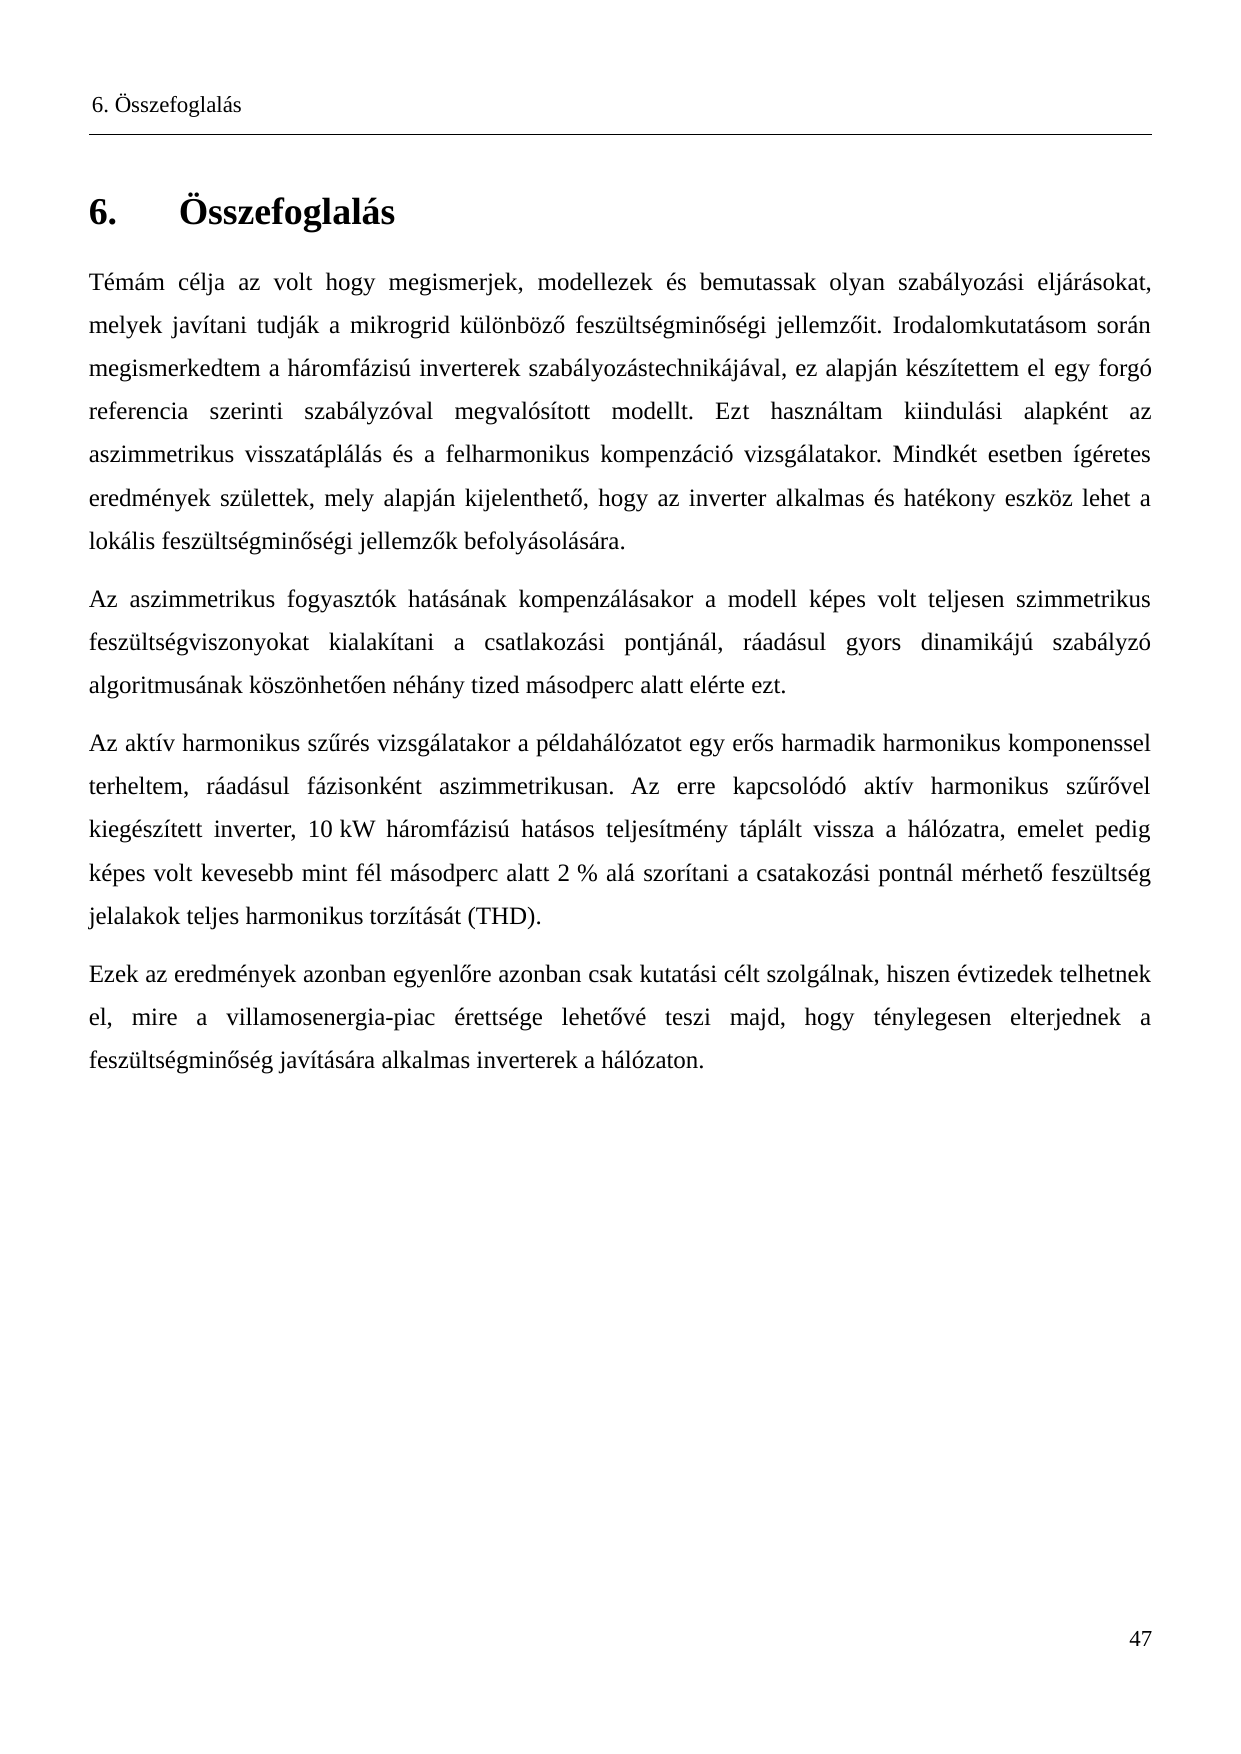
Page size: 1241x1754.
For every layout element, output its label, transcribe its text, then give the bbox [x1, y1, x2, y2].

text Az aktív harmonikus szűrés vizsgálatakor a példahálózatot egy erős harmadik harmonikus komponenssel terheltem, ráadásul fázisonként aszimmetrikusan. Az erre kapcsolódó aktív harmonikus szűrővel kiegészített inverter, 10 kW háromfázisú hatásos teljesítmény táplált vissza a hálózatra, emelet pedig képes volt kevesebb mint fél másodperc alatt 2 % alá szorítani a csatakozási pontnál mérhető feszültség jelalakok teljes harmonikus torzítását (THD). [88, 728, 1152, 929]
text Témám célja az volt hogy megismerjek, modellezek és bemutassak olyan szabályozási eljárásokat, melyek javítani tudják a mikrogrid különböző feszültségminőségi jellemzőit. Irodalomkutatásom során megismerkedtem a háromfázisú inverterek szabályozástechnikájával, ez alapján készítettem el egy forgó referencia szerinti szabályzóval megvalósított modellt. Ezt használtam kiindulási alapként az aszimmetrikus visszatáplálás és a felharmonikus kompenzáció vizsgálatakor. Mindkét esetben ígéretes eredmények születtek, mely alapján kijelenthető, hogy az inverter alkalmas és hatékony eszköz lehet a lokális feszültségminőségi jellemzők befolyásolására. [88, 267, 1152, 554]
text Az aszimmetrikus fogyasztók hatásának kompenzálásakor a modell képes volt teljesen szimmetrikus feszültségviszonyokat kialakítani a csatlakozási pontjánál, ráadásul gyors dinamikájú szabályzó algoritmusának köszönhetően néhány tized másodperc alatt elérte ezt. [88, 584, 1152, 699]
subtitle Összefoglalás [88, 189, 1152, 233]
text Ezek az eredmények azonban egyenlőre azonban csak kutatási célt szolgálnak, hiszen évtizedek telhetnek el, mire a villamosenergia-piac érettsége lehetővé teszi majd, hogy ténylegesen elterjednek a feszültségminőség javítására alkalmas inverterek a hálózaton. [88, 959, 1152, 1074]
